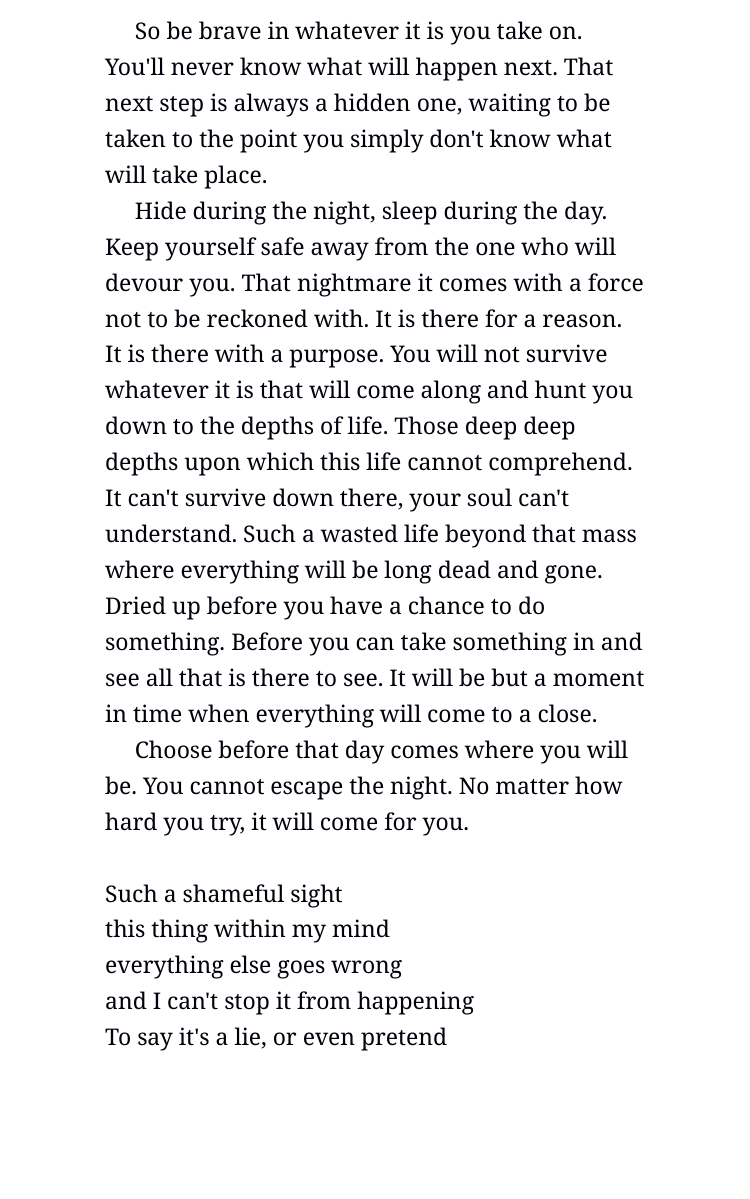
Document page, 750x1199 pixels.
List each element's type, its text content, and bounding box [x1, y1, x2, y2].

text So be brave in whatever it is you take on. You'll never know what will happen next. That next step is always a hidden one, waiting to be taken to the point you simply don't know what will take place. [105, 15, 645, 190]
text Choose before that day comes where you will be. You cannot escape the night. No matter how hard you try, it will come for you. [105, 734, 645, 837]
text Such a shameful sight [105, 877, 645, 909]
text Hide during the night, sleep during the day. Keep yourself safe away from the one who will devour you. That nightmare it comes with a force not to be reckoned with. It is there for a reason. It is there with a purpose. You will not survive whatever it is that will come along and hunt you down to the depths of life. Those deep deep depths upon which this life cannot comprehend. It can't survive down there, your soul can't understand. Such a wasted life beyond that mass where everything will be long dead and gone. Dried up before you have a chance to do something. Before you can take something in and see all that is there to see. It will be but a moment in time when everything will come to a close. [105, 195, 645, 729]
text this thing within my mind [105, 913, 645, 945]
text and I can't stop it from happening [105, 985, 645, 1017]
text everything else goes wrong [105, 949, 645, 981]
text To say it's a lie, or even pretend [105, 1021, 645, 1052]
